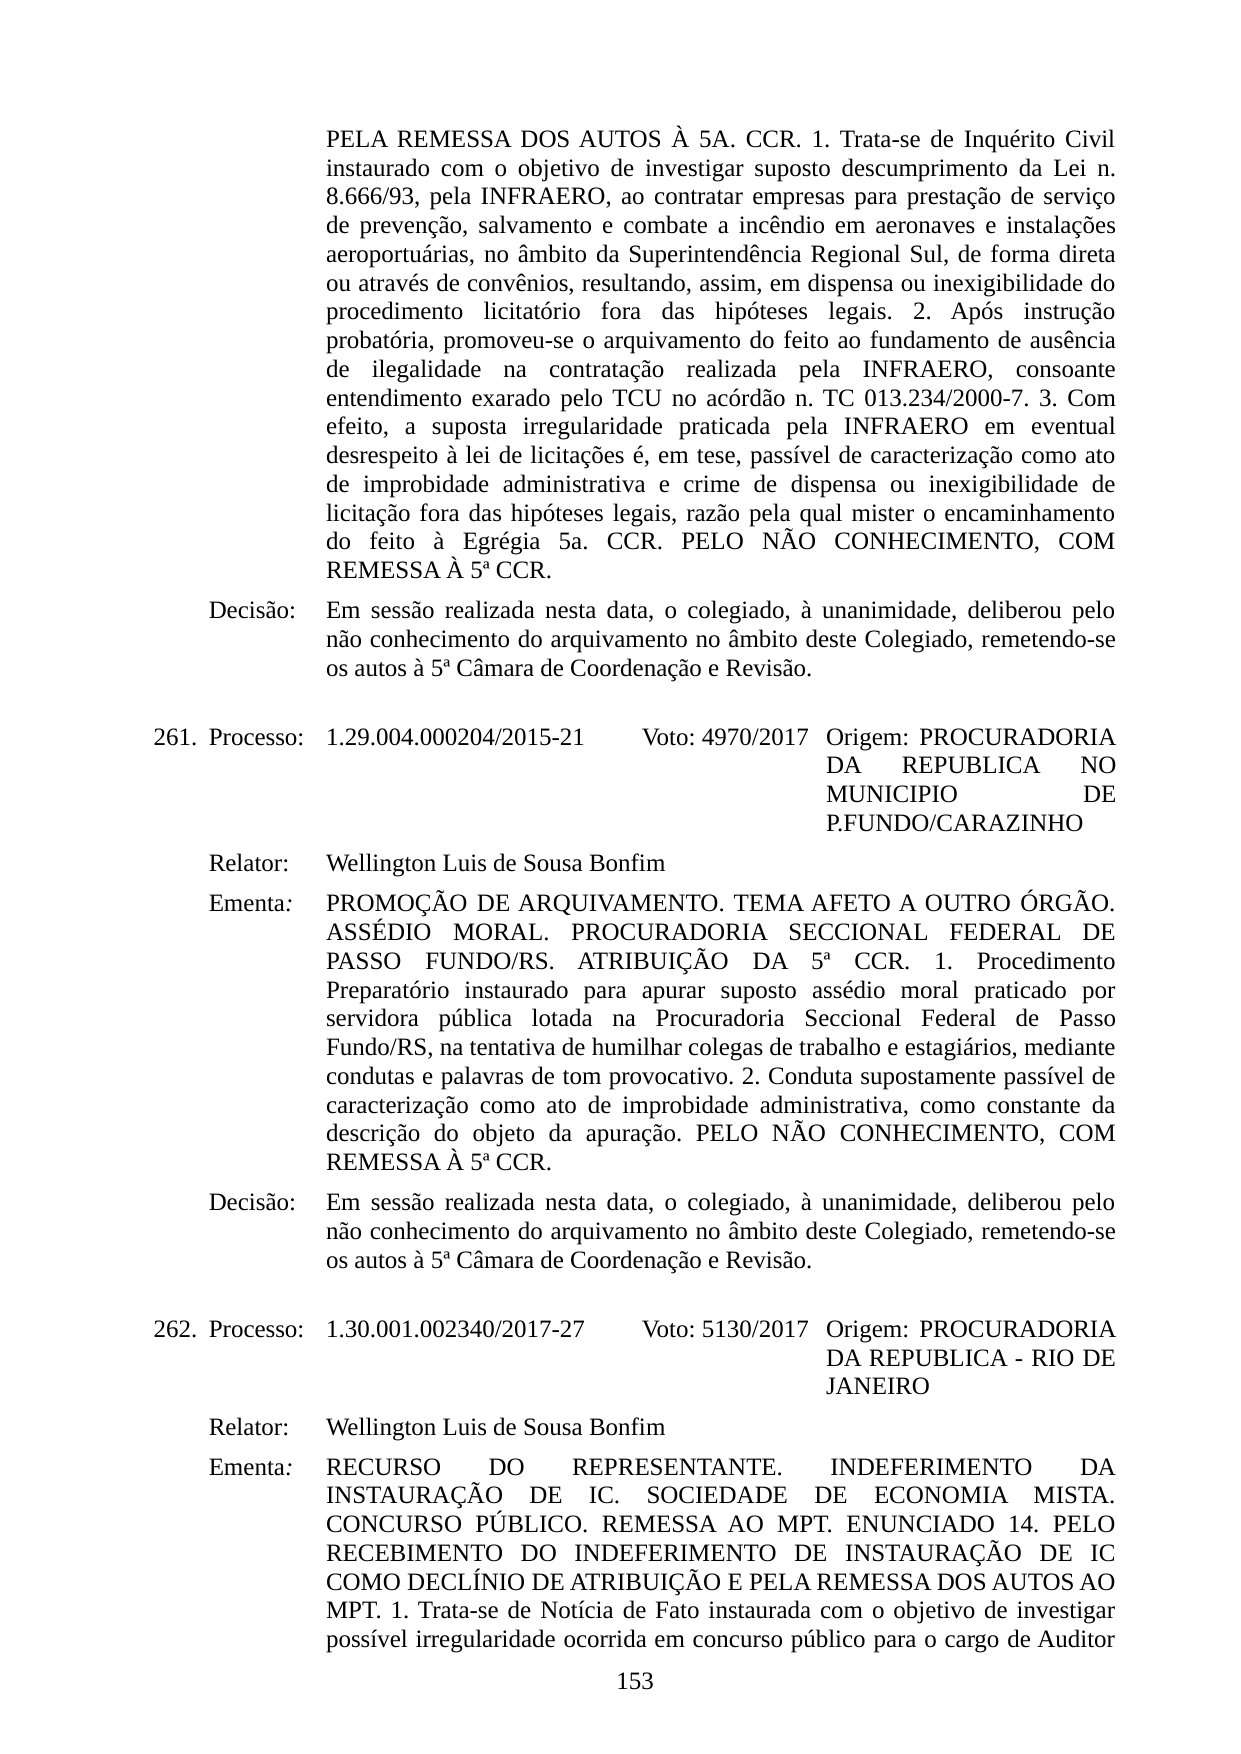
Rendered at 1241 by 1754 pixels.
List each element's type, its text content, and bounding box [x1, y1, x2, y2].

table_cell [203, 118, 320, 589]
table_header Processo: [203, 716, 320, 842]
table_cell [148, 843, 203, 883]
table_cell Em sessão realizada nesta data, o colegiado, à unanimidade, deliberou pelo não conhecimento do arquivamento no âmbito deste Colegiado, remetendo-se os autos à 5ª Câmara de Coordenação e Revisão. [320, 590, 1122, 687]
table_cell [148, 1406, 203, 1446]
table_header 261. [148, 716, 203, 842]
table_cell Wellington Luis de Sousa Bonfim [320, 1406, 1122, 1446]
table_cell Wellington Luis de Sousa Bonfim [320, 843, 1122, 883]
table_cell [148, 118, 203, 589]
table_cell RECURSO DO REPRESENTANTE. INDEFERIMENTO DA INSTAURAÇÃO DE IC. SOCIEDADE DE ECONOMIA MISTA. CONCURSO PÚBLICO. REMESSA AO MPT. ENUNCIADO 14. PELO RECEBIMENTO DO INDEFERIMENTO DE INSTAURAÇÃO DE IC COMO DECLÍNIO DE ATRIBUIÇÃO E PELA REMESSA DOS AUTOS AO MPT. 1. Trata-se de Notícia de Fato instaurada com o objetivo de investigar possível irregularidade ocorrida em concurso público para o cargo de Auditor [320, 1446, 1122, 1659]
table_cell [148, 590, 203, 687]
table_cell Relator: [203, 1406, 320, 1446]
table_header Processo: [203, 1308, 320, 1406]
table_header Voto: 5130/2017 [636, 1308, 820, 1406]
table_cell [148, 1446, 203, 1659]
table_cell PELA REMESSA DOS AUTOS À 5A. CCR. 1. Trata-se de Inquérito Civil instaurado com o objetivo de investigar suposto descumprimento da Lei n. 8.666/93, pela INFRAERO, ao contratar empresas para prestação de serviço de prevenção, salvamento e combate a incêndio em aeronaves e instalações aeroportuárias, no âmbito da Superintendência Regional Sul, de forma direta ou através de convênios, resultando, assim, em dispensa ou inexigibilidade do procedimento licitatório fora das hipóteses legais. 2. Após instrução probatória, promoveu-se o arquivamento do feito ao fundamento de ausência de ilegalidade na contratação realizada pela INFRAERO, consoante entendimento exarado pelo TCU no acórdão n. TC 013.234/2000-7. 3. Com efeito, a suposta irregularidade praticada pela INFRAERO em eventual desrespeito à lei de licitações é, em tese, passível de caracterização como ato de improbidade administrativa e crime de dispensa ou inexigibilidade de licitação fora das hipóteses legais, razão pela qual mister o encaminhamento do feito à Egrégia 5a. CCR. PELO NÃO CONHECIMENTO, COM REMESSA À 5ª CCR. [320, 118, 1122, 589]
table_cell PROMOÇÃO DE ARQUIVAMENTO. TEMA AFETO A OUTRO ÓRGÃO. ASSÉDIO MORAL. PROCURADORIA SECCIONAL FEDERAL DE PASSO FUNDO/RS. ATRIBUIÇÃO DA 5ª CCR. 1. Procedimento Preparatório instaurado para apurar suposto assédio moral praticado por servidora pública lotada na Procuradoria Seccional Federal de Passo Fundo/RS, na tentativa de humilhar colegas de trabalho e estagiários, mediante condutas e palavras de tom provocativo. 2. Conduta supostamente passível de caracterização como ato de improbidade administrativa, como constante da descrição do objeto da apuração. PELO NÃO CONHECIMENTO, COM REMESSA À 5ª CCR. [320, 883, 1122, 1182]
table_header Origem: PROCURADORIA DA REPUBLICA NO MUNICIPIO DE P.FUNDO/CARAZINHO [820, 716, 1122, 842]
table_header 262. [148, 1308, 203, 1406]
table_header 1.30.001.002340/2017-27 [320, 1308, 636, 1406]
table_cell Ementa: [203, 1446, 320, 1659]
table_cell Decisão: [203, 1182, 320, 1279]
table_header Voto: 4970/2017 [636, 716, 820, 842]
table_cell [148, 883, 203, 1182]
table_header 1.29.004.000204/2015-21 [320, 716, 636, 842]
table_cell Relator: [203, 843, 320, 883]
table_cell Ementa: [203, 883, 320, 1182]
table_header Origem: PROCURADORIA DA REPUBLICA - RIO DE JANEIRO [820, 1308, 1122, 1406]
table_cell Decisão: [203, 590, 320, 687]
table_cell Em sessão realizada nesta data, o colegiado, à unanimidade, deliberou pelo não conhecimento do arquivamento no âmbito deste Colegiado, remetendo-se os autos à 5ª Câmara de Coordenação e Revisão. [320, 1182, 1122, 1279]
table_cell [148, 1182, 203, 1279]
